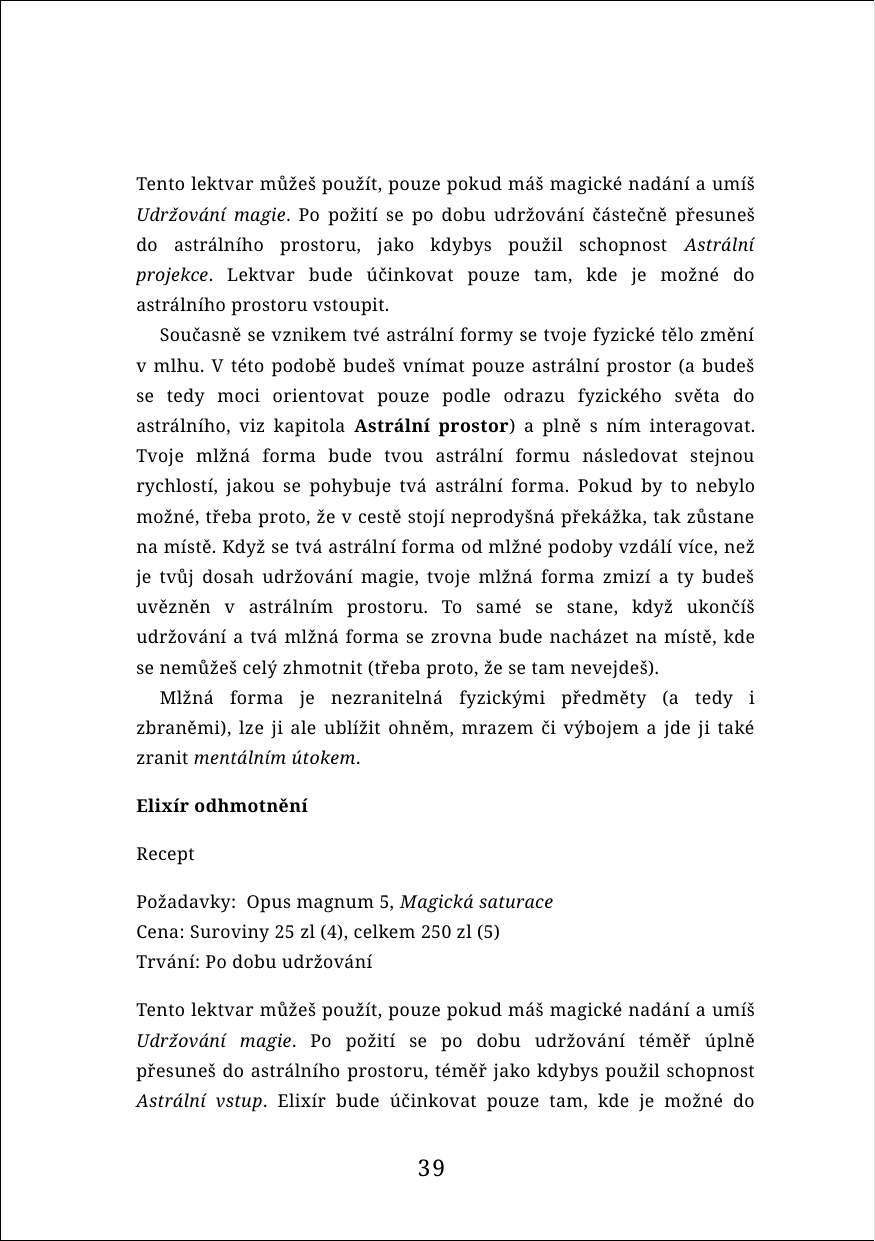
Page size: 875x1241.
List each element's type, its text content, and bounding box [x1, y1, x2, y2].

text Tento lektvar můžeš použít, pouze pokud máš magické nadání a umíš Udržování magie. Po požití se po dobu udržování částečně přesuneš do astrálního prostoru, jako kdybys použil schopnost Astrální projekce. Lektvar bude účinkovat pouze tam, kde je možné do astrálního prostoru vstoupit. Současně se vznikem tvé astrální formy se tvoje fyzické tělo změní v mlhu. V této podobě budeš vnímat pouze astrální prostor (a budeš se tedy moci orientovat pouze podle odrazu fyzického světa do astrálního, viz kapitola Astrální prostor) a plně s ním interagovat. Tvoje mlžná forma bude tvou astrální formu následovat stejnou rychlostí, jakou se pohybuje tvá astrální forma. Pokud by to nebylo možné, třeba proto, že v cestě stojí neprodyšná překážka, tak zůstane na místě. Když se tvá astrální forma od mlžné podoby vzdálí více, než je tvůj dosah udržování magie, tvoje mlžná forma zmizí a ty budeš uvězněn v astrálním prostoru. To samé se stane, když ukončíš udržování a tvá mlžná forma se zrovna bude nacházet na místě, kde se nemůžeš celý zhmotnit (třeba proto, že se tam nevejdeš). Mlžná forma je nezranitelná fyzickými předměty (a tedy i zbraněmi), lze ji ale ublížit ohněm, mrazem či výbojem a jde ji také zranit mentálním útokem. [136, 172, 756, 770]
text Tento lektvar můžeš použít, pouze pokud máš magické nadání a umíš Udržování magie. Po požití se po dobu udržování téměř úplně přesuneš do astrálního prostoru, téměř jako kdybys použil schopnost Astrální vstup. Elixír bude účinkovat pouze tam, kde je možné do [136, 998, 756, 1113]
text Elixír odhmotnění [136, 794, 756, 818]
text Požadavky: Opus magnum 5, Magická saturace Cena: Suroviny 25 zl (4), celkem 250 zl (5) Trvání: Po dobu udržování [136, 889, 756, 974]
text Recept [136, 842, 756, 866]
